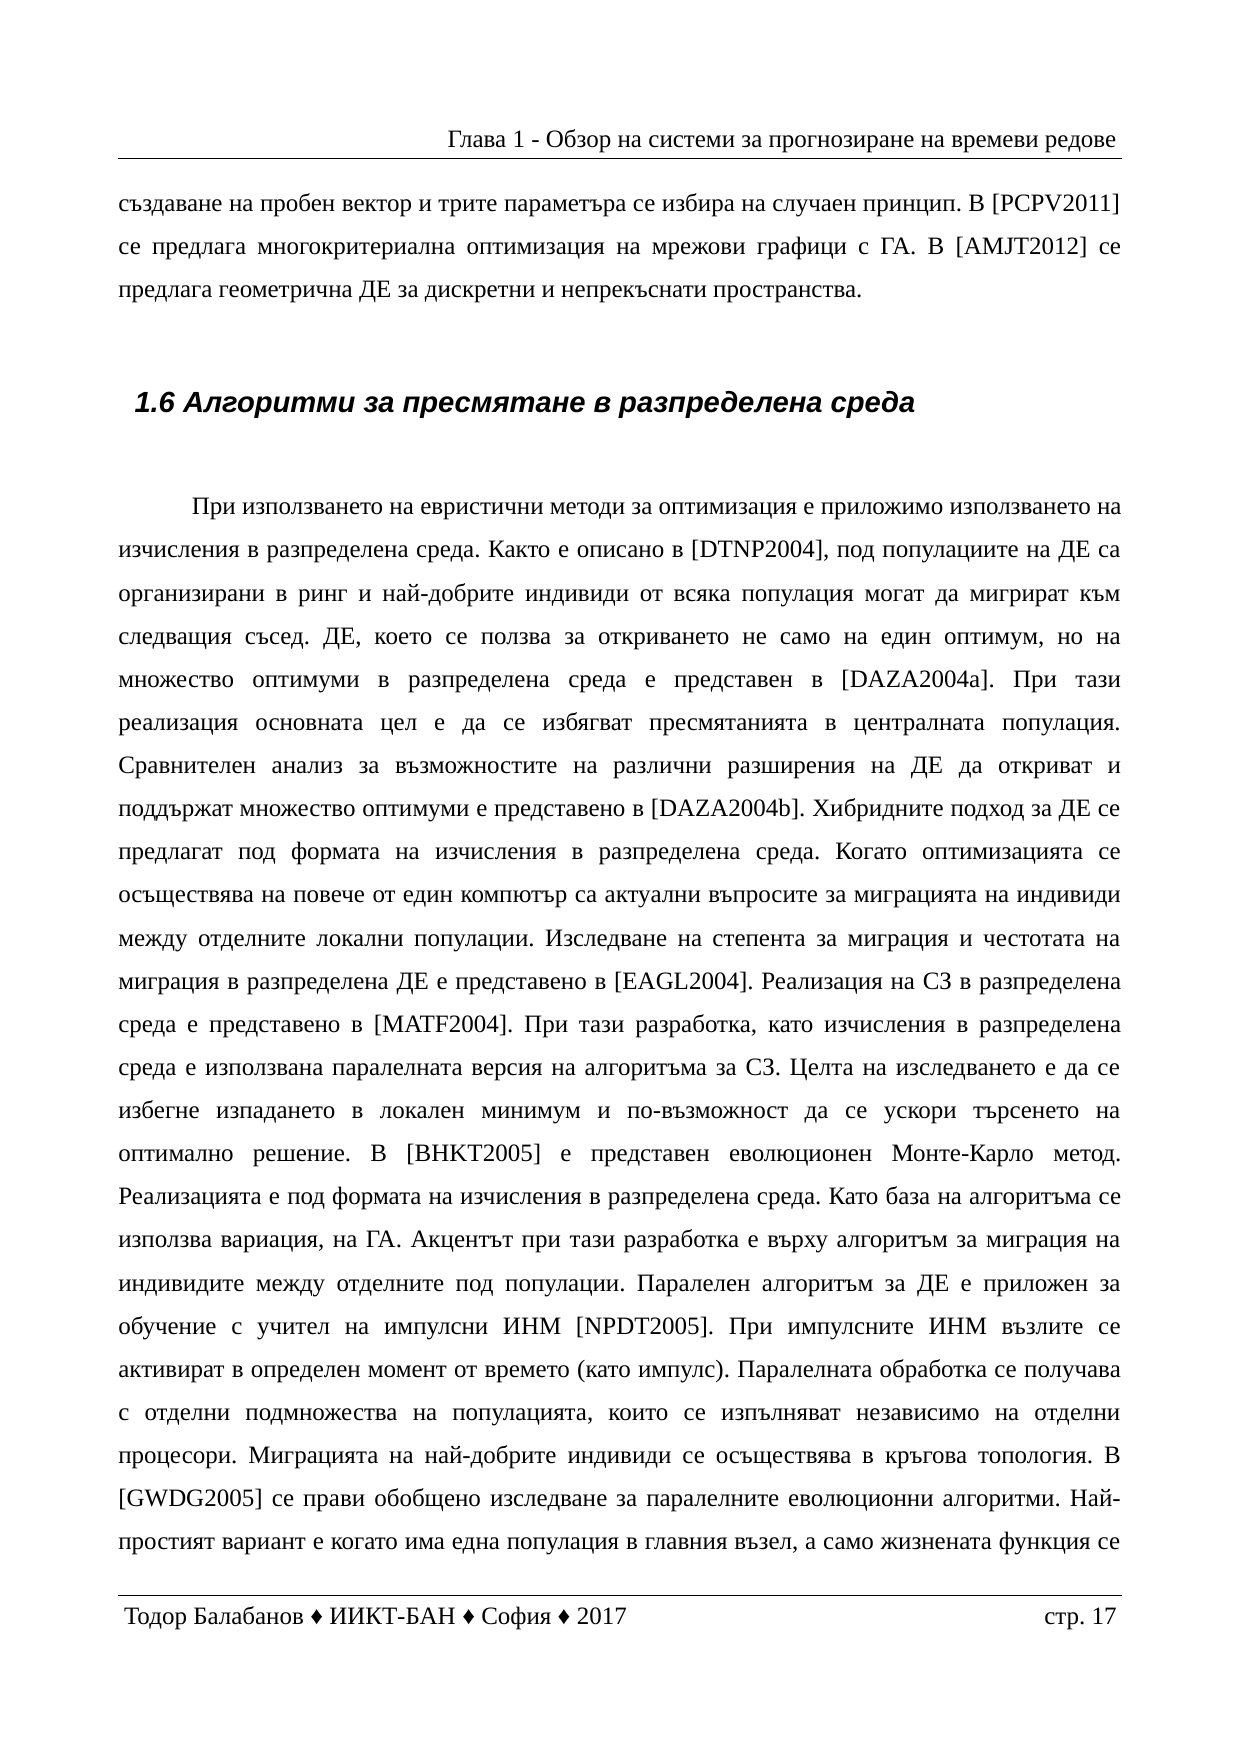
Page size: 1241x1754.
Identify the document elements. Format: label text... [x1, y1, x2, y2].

text създаване на пробен вектор и трите параметъра се избира на случаен принцип. В [PCPV2011] се предлага многокритериална оптимизация на мрежови графици с ГА. В [AMJT2012] се предлага геометрична ДЕ за дискретни и непрекъснати пространства. [118, 188, 1122, 303]
text При използването на евристични методи за оптимизация е приложимо използването на изчисления в разпределена среда. Както е описано в [DTNP2004], под популациите на ДЕ са организирани в ринг и най-добрите индивиди от всяка популация могат да мигрират към следващия съсед. ДЕ, което се ползва за откриването не само на един оптимум, но на множество оптимуми в разпределена среда е представен в [DAZA2004a]. При тази реализация основната цел е да се избягват пресмятанията в централната популация. Сравнителен анализ за възможностите на различни разширения на ДЕ да откриват и поддържат множество оптимуми е представено в [DAZA2004b]. Хибридните подход за ДЕ се предлагат под формата на изчисления в разпределена среда. Когато оптимизацията се осъществява на повече от един компютър са актуални въпросите за миграцията на индивиди между отделните локални популации. Изследване на степента за миграция и честотата на миграция в разпределена ДЕ е представено в [EAGL2004]. Реализация на СЗ в разпределена среда е представено в [MATF2004]. При тази разработка, като изчисления в разпределена среда е използвана паралелната версия на алгоритъма за СЗ. Целта на изследването е да се избегне изпадането в локален минимум и по-възможност да се ускори търсенето на оптимално решение. В [BHKT2005] е представен еволюционен Монте-Карло метод. Реализацията е под формата на изчисления в разпределена среда. Като база на алгоритъма се използва вариация, на ГА. Акцентът при тази разработка е върху алгоритъм за миграция на индивидите между отделните под популации. Паралелен алгоритъм за ДЕ е приложен за обучение с учител на импулсни ИНМ [NPDT2005]. При импулсните ИНМ възлите се активират в определен момент от времето (като импулс). Паралелната обработка се получава с отделни подмножества на популацията, които се изпълняват независимо на отделни процесори. Миграцията на най-добрите индивиди се осъществява в кръгова топология. В [GWDG2005] се прави обобщено изследване за паралелните еволюционни алгоритми. Най-простият вариант е когато има една популация в главния възел, а само жизнената функция се [118, 491, 1122, 1555]
subtitle 1.6 Алгоритми за пресмятане в разпределена среда [118, 385, 1122, 419]
